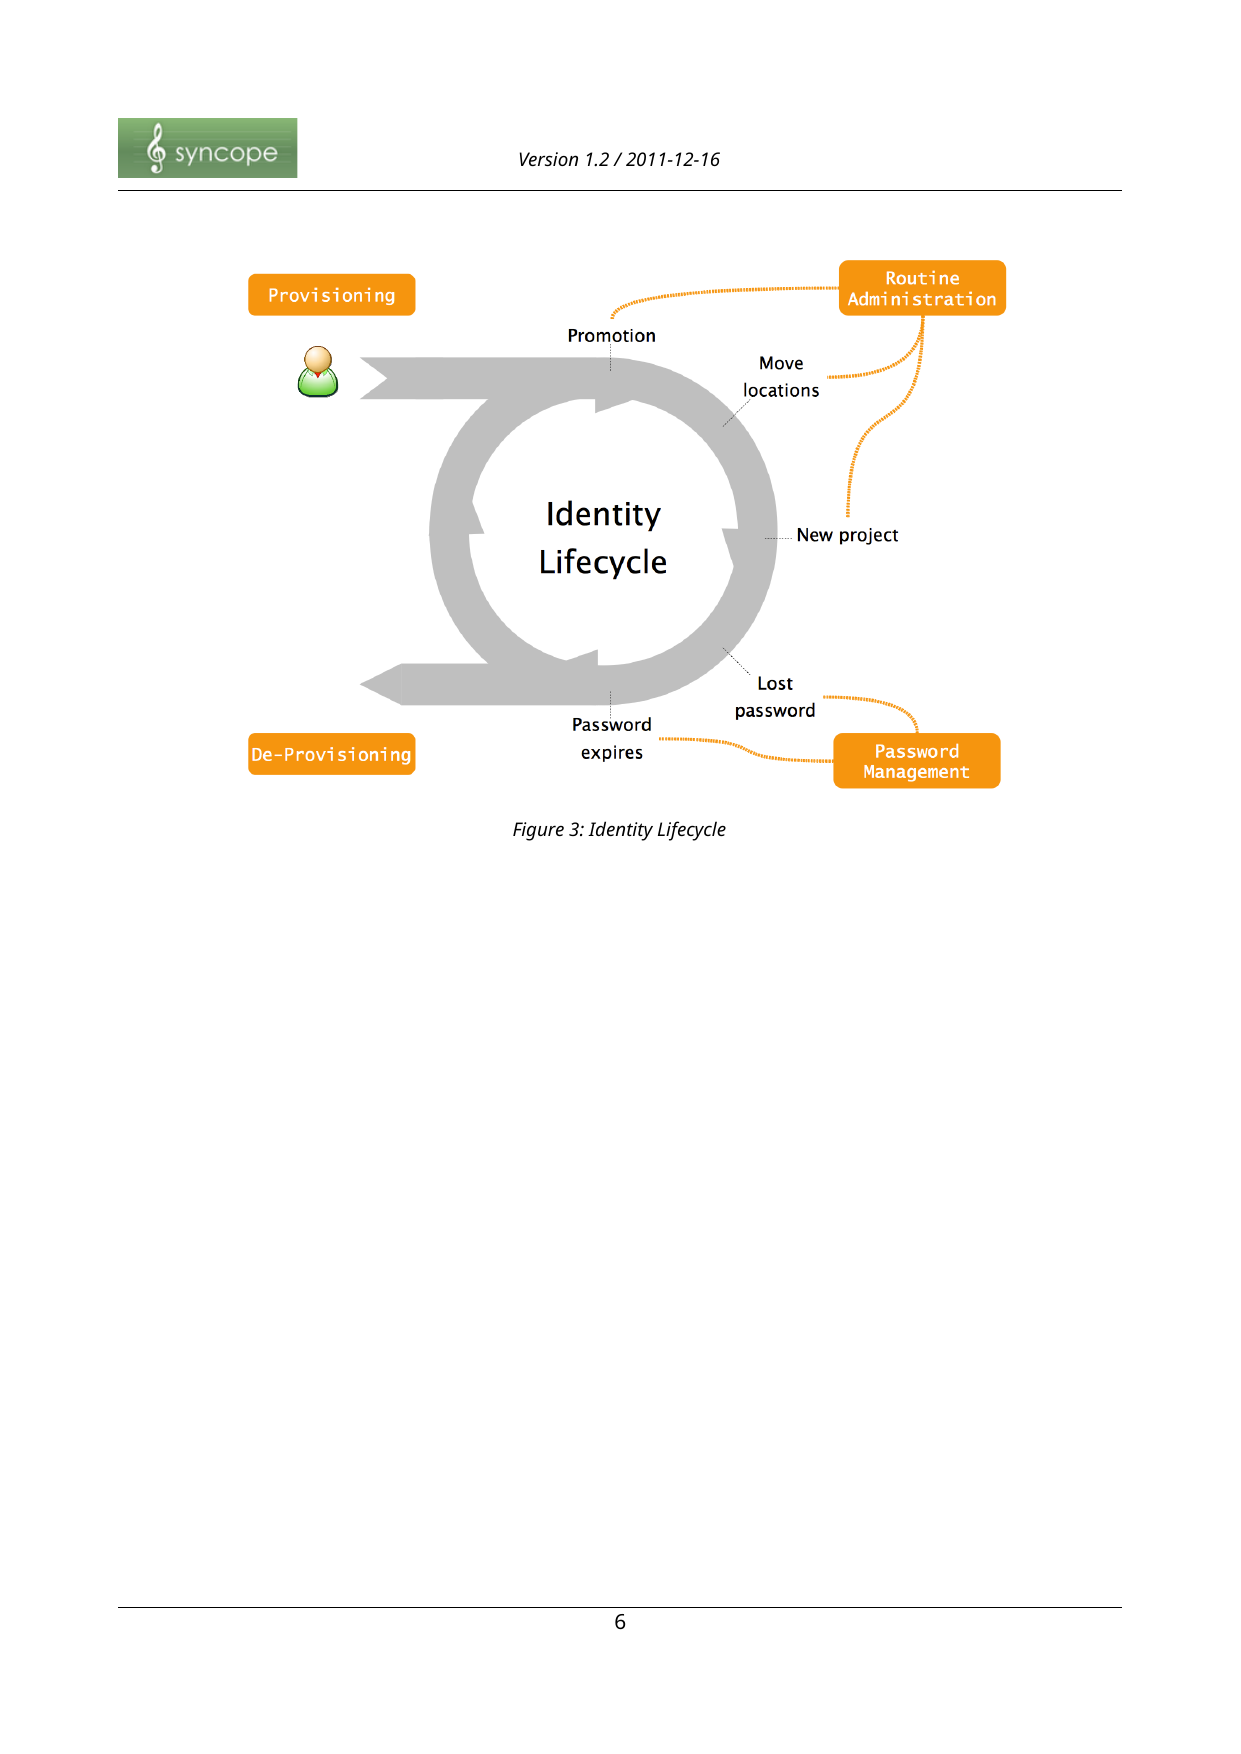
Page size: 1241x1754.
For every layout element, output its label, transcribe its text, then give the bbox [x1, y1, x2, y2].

picture [207, 232, 1034, 816]
picture [118, 118, 298, 178]
text Figure 3: Identity Lifecycle [207, 816, 1033, 841]
